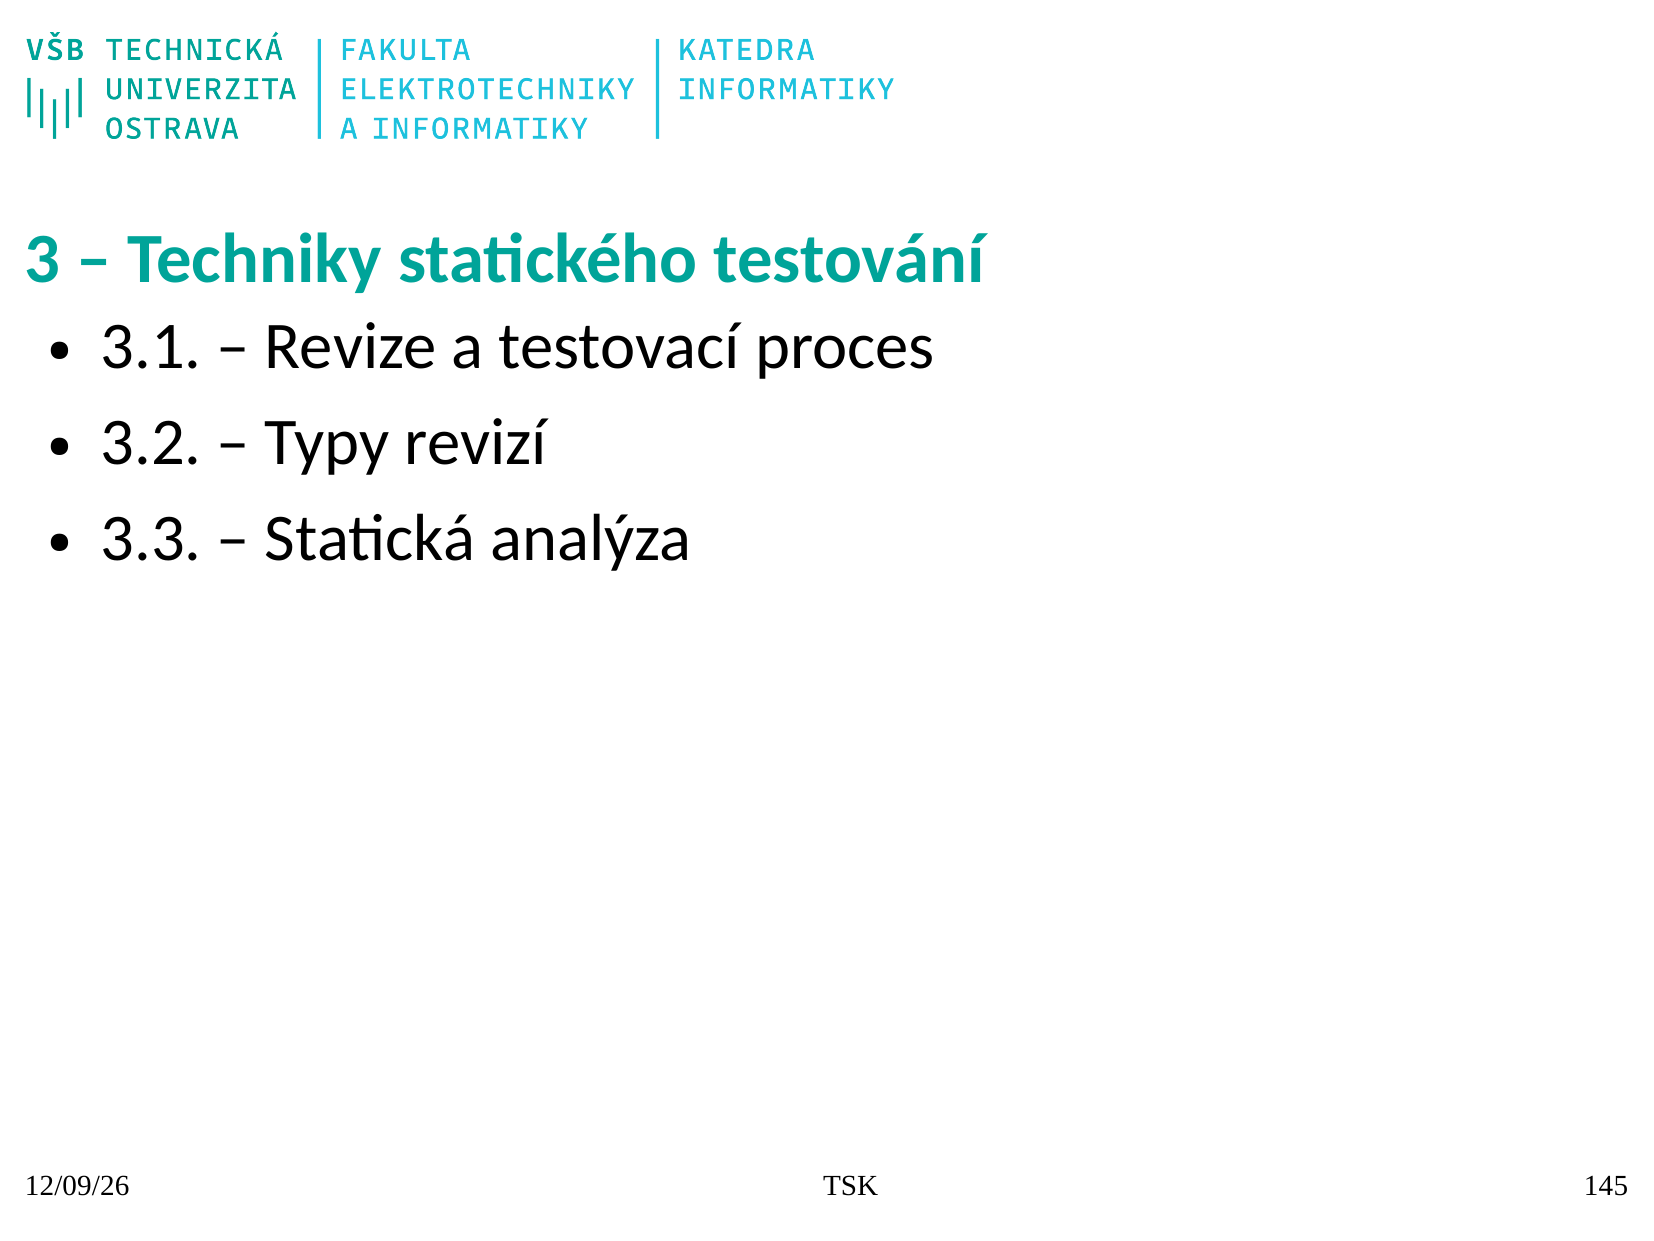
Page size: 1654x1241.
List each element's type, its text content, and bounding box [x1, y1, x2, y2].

picture [26, 31, 894, 139]
title 3 – Techniky statického testování [24, 169, 1629, 300]
list 3.1. – Revize a testovací proces 3.2. – Typy revizí 3.3. – Statická analýza [30, 318, 1629, 1146]
